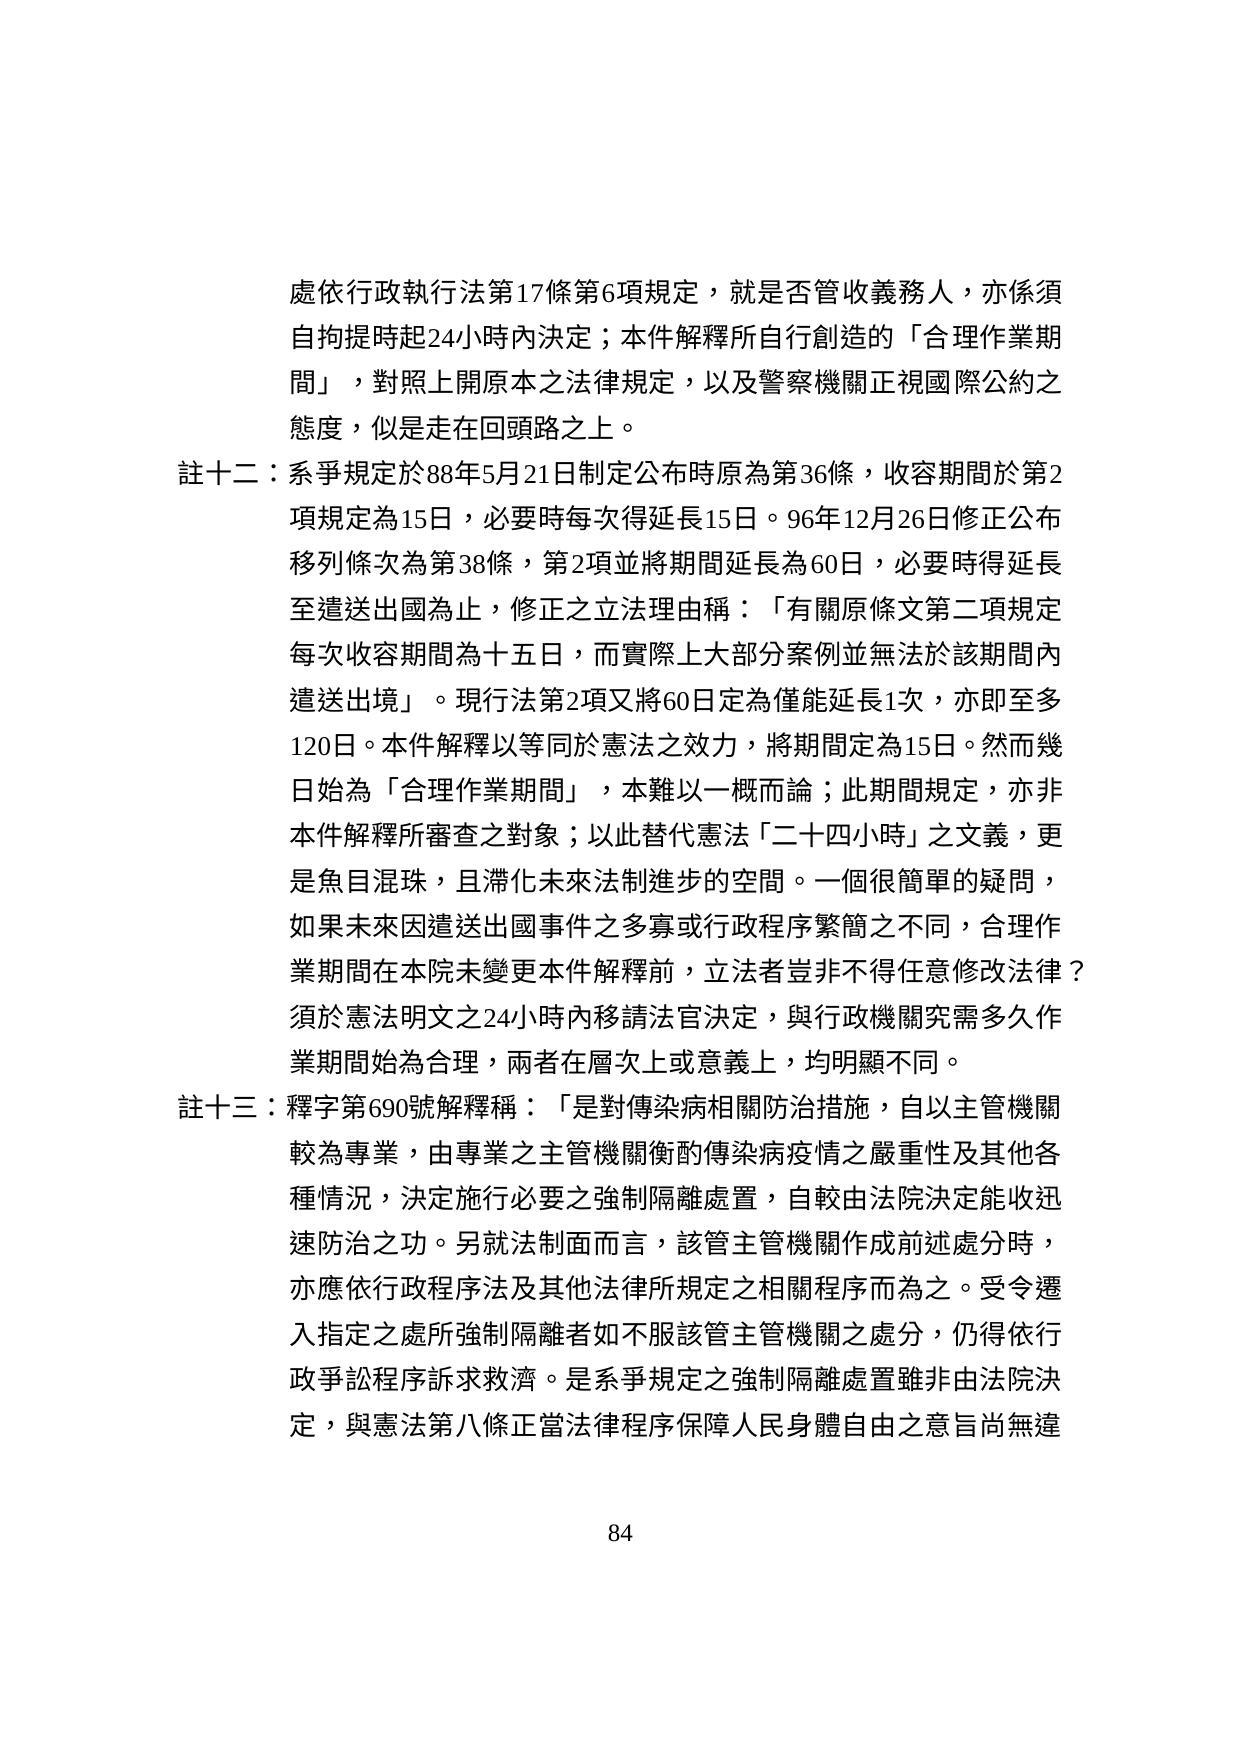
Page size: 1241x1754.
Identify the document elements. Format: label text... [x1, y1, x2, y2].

text 註十二：系爭規定於88年5月21日制定公布時原為第36條，收容期間於第2項規定為15日，必要時每次得延長15日。96年12月26日修正公布移列條次為第38條，第2項並將期間延長為60日，必要時得延長至遣送出國為止，修正之立法理由稱：「有關原條文第二項規定每次收容期間為十五日，而實際上大部分案例並無法於該期間內遣送出境」。現行法第2項又將60日定為僅能延長1次，亦即至多120日。本件解釋以等同於憲法之效力，將期間定為15日。然而幾日始為「合理作業期間」，本難以一概而論；此期間規定，亦非本件解釋所審查之對象；以此替代憲法「二十四小時」之文義，更是魚目混珠，且滯化未來法制進步的空間。一個很簡單的疑問，如果未來因遣送出國事件之多寡或行政程序繁簡之不同，合理作業期間在本院未變更本件解釋前，立法者豈非不得任意修改法律？須於憲法明文之24小時內移請法官決定，與行政機關究需多久作業期間始為合理，兩者在層次上或意義上，均明顯不同。 [177, 447, 1063, 1081]
text 註十三：釋字第690號解釋稱：「是對傳染病相關防治措施，自以主管機關較為專業，由專業之主管機關衡酌傳染病疫情之嚴重性及其他各種情況，決定施行必要之強制隔離處置，自較由法院決定能收迅速防治之功。另就法制面而言，該管主管機關作成前述處分時，亦應依行政程序法及其他法律所規定之相關程序而為之。受令遷入指定之處所強制隔離者如不服該管主管機關之處分，仍得依行政爭訟程序訴求救濟。是系爭規定之強制隔離處置雖非由法院決定，與憲法第八條正當法律程序保障人民身體自由之意旨尚無違 [177, 1081, 1063, 1444]
text 處依行政執行法第17條第6項規定，就是否管收義務人，亦係須自拘提時起24小時內決定；本件解釋所自行創造的「合理作業期間」，對照上開原本之法律規定，以及警察機關正視國際公約之態度，似是走在回頭路之上。 [177, 266, 1063, 447]
